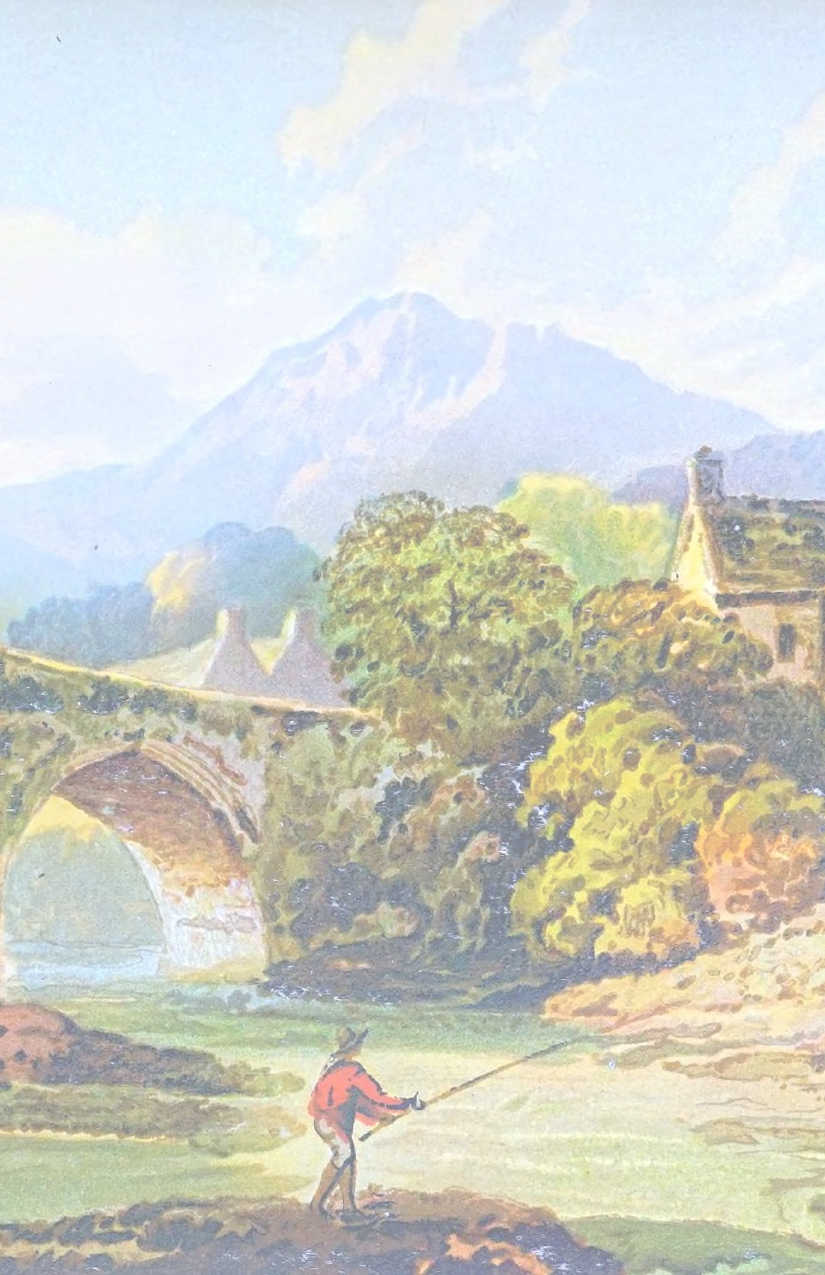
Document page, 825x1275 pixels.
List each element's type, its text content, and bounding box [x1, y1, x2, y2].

text Jeremiah 31 [0, 0, 825, 1275]
